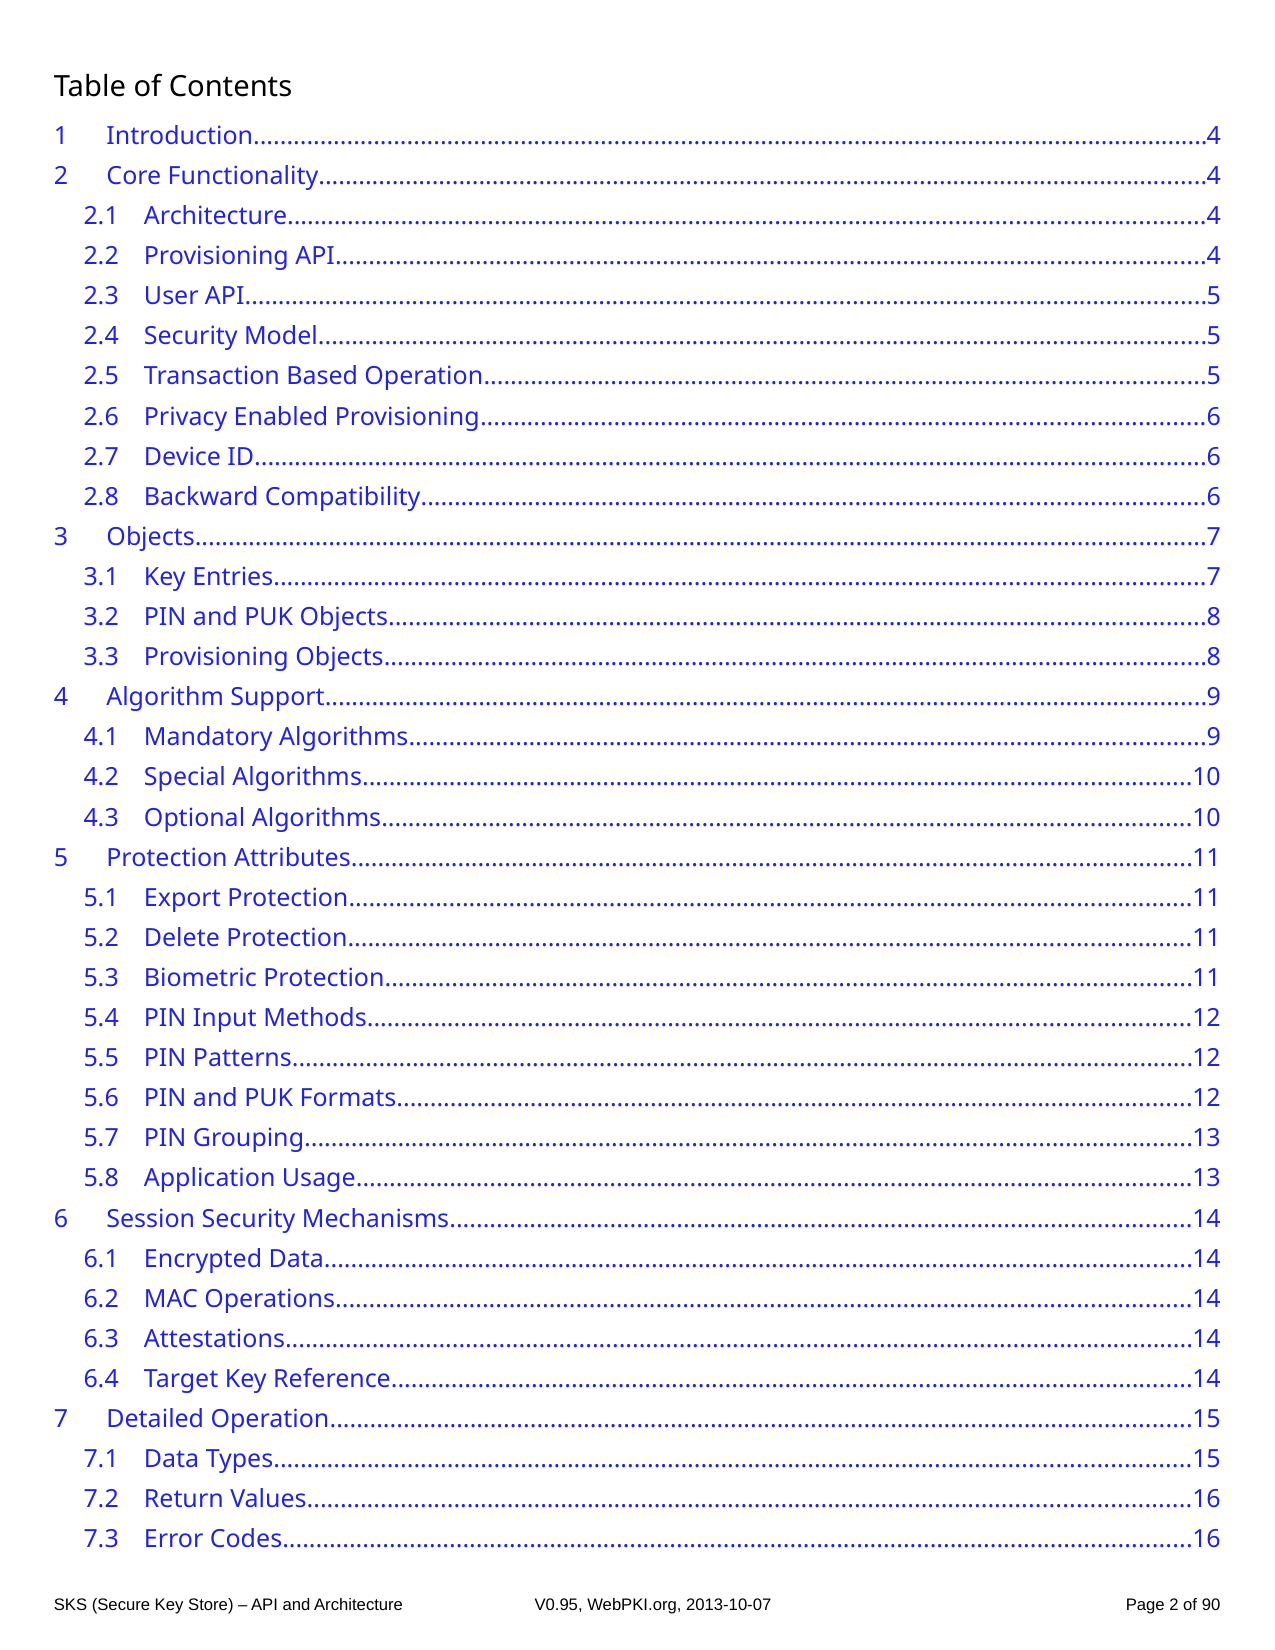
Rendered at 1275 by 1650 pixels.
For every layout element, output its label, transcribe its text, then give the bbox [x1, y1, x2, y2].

text 2.6 Privacy Enabled Provisioning 6 [83, 398, 1221, 432]
text 4.3 Optional Algorithms 10 [83, 799, 1221, 833]
text 2.5 Transaction Based Operation 5 [83, 358, 1221, 392]
subtitle 6 Session Security Mechanisms 14 [54, 1200, 1221, 1234]
text 6.3 Attestations 14 [83, 1321, 1221, 1354]
text 4.2 Special Algorithms 10 [83, 759, 1221, 793]
subtitle 7 Detailed Operation 15 [54, 1401, 1221, 1435]
text 3.2 PIN and PUK Objects 8 [83, 599, 1221, 633]
subtitle 3 Objects 7 [54, 518, 1221, 552]
text 5.5 PIN Patterns 12 [83, 1040, 1221, 1074]
text 2.8 Backward Compatibility 6 [83, 478, 1221, 512]
text 5.4 PIN Input Methods 12 [83, 1000, 1221, 1034]
text 6.1 Encrypted Data 14 [83, 1240, 1221, 1274]
subtitle 2 Core Functionality 4 [54, 157, 1221, 192]
text 2.4 Security Model 5 [83, 318, 1221, 352]
subtitle 5 Protection Attributes 11 [54, 839, 1221, 873]
text 7.3 Error Codes 16 [83, 1521, 1221, 1555]
text 5.8 Application Usage 13 [83, 1160, 1221, 1194]
text 6.4 Target Key Reference 14 [83, 1361, 1221, 1395]
subtitle 1 Introduction 4 [54, 117, 1221, 151]
text 2.3 User API 5 [83, 278, 1221, 312]
text 3.3 Provisioning Objects 8 [83, 639, 1221, 673]
subtitle Table of Contents [54, 66, 1221, 105]
text 5.1 Export Protection 11 [83, 879, 1221, 913]
text 7.1 Data Types 15 [83, 1441, 1221, 1475]
text 3.1 Key Entries 7 [83, 558, 1221, 593]
text 2.7 Device ID 6 [83, 438, 1221, 472]
subtitle 4 Algorithm Support 9 [54, 679, 1221, 713]
text 7.2 Return Values 16 [83, 1481, 1221, 1515]
text 5.3 Biometric Protection 11 [83, 959, 1221, 994]
text 2.2 Provisioning API 4 [83, 238, 1221, 272]
text 6.2 MAC Operations 14 [83, 1280, 1221, 1314]
text 4.1 Mandatory Algorithms 9 [83, 719, 1221, 753]
text 2.1 Architecture 4 [83, 198, 1221, 232]
text 5.6 PIN and PUK Formats 12 [83, 1080, 1221, 1114]
text 5.7 PIN Grouping 13 [83, 1120, 1221, 1154]
text 5.2 Delete Protection 11 [83, 919, 1221, 953]
